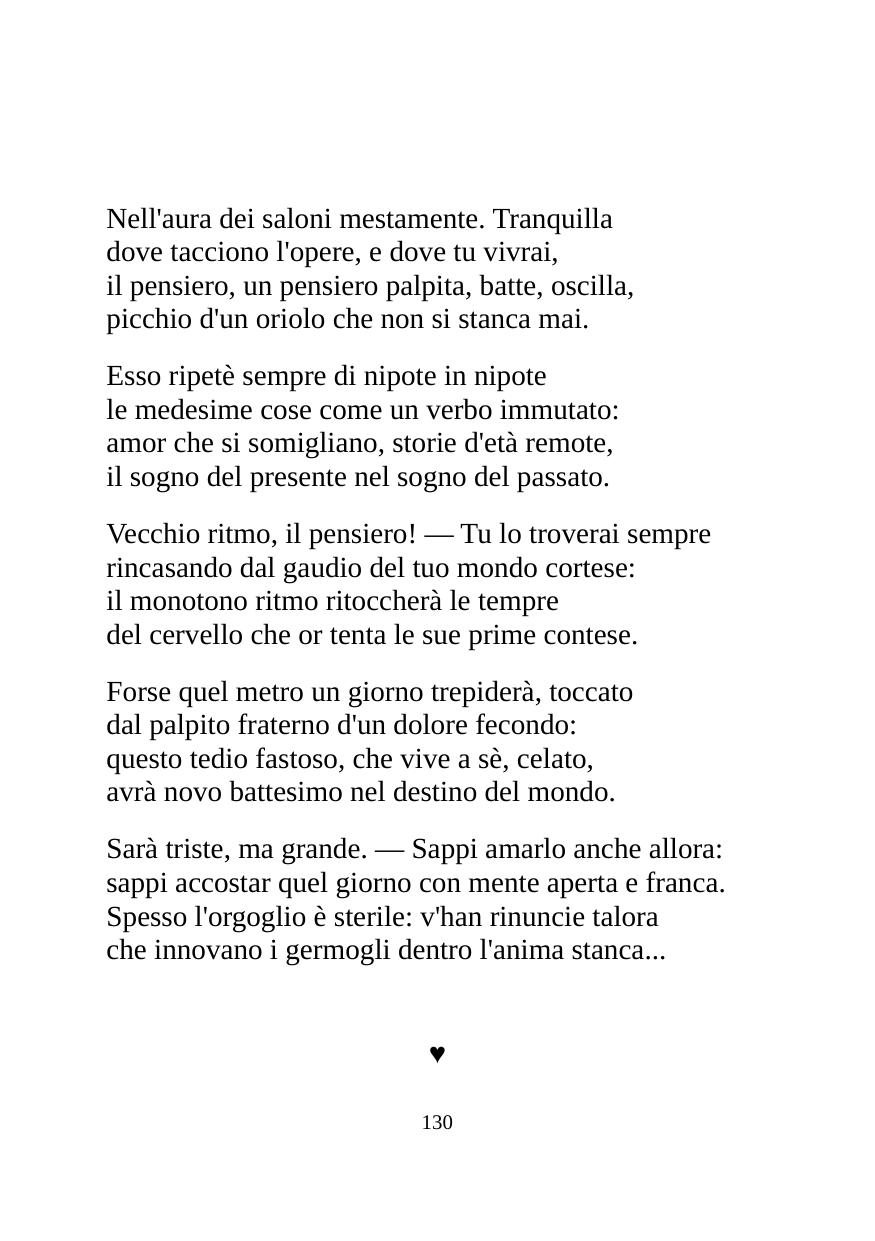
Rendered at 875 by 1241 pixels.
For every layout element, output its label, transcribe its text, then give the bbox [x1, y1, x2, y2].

text Nell'aura dei saloni mestamente. Tranquilla dove tacciono l'opere, e dove tu vivrai, il pensiero, un pensiero palpita, batte, oscilla, picchio d'un oriolo che non si stanca mai. [106, 201, 768, 335]
text ♥ [106, 1037, 768, 1070]
text Esso ripetè sempre di nipote in nipote le medesime cose come un verbo immutato: amor che si somigliano, storie d'età remote, il sogno del presente nel sogno del passato. [106, 358, 768, 493]
text Forse quel metro un giorno trepiderà, toccato dal palpito fraterno d'un dolore fecondo: questo tedio fastoso, che vive a sè, celato, avrà novo battesimo nel destino del mondo. [106, 674, 768, 808]
text Vecchio ritmo, il pensiero! — Tu lo troverai sempre rincasando dal gaudio del tuo mondo cortese: il monotono ritmo ritoccherà le tempre del cervello che or tenta le sue prime contese. [106, 516, 768, 650]
text Sarà triste, ma grande. — Sappi amarlo anche allora: sappi accostar quel giorno con mente aperta e franca. Spesso l'orgoglio è sterile: v'han rinuncie talora che innovano i germogli dentro l'anima stanca... [106, 832, 768, 966]
